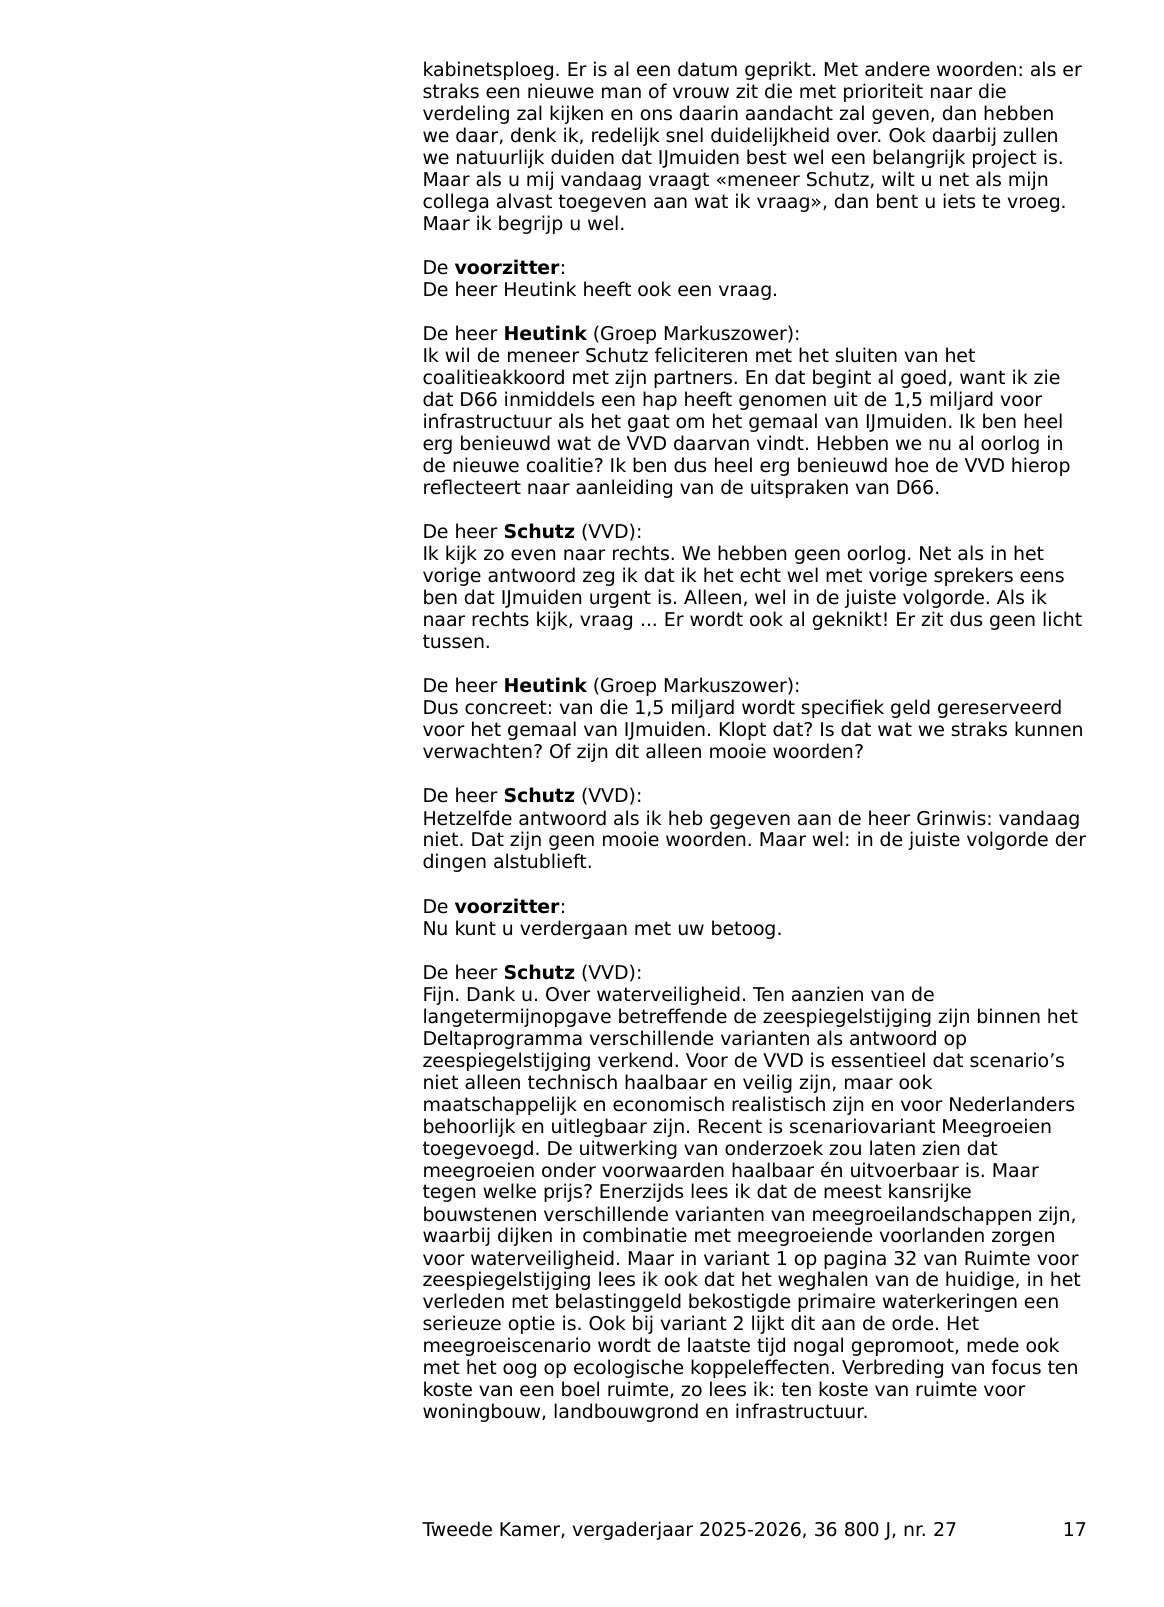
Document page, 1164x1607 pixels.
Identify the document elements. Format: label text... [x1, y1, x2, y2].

text De heer Heutink (Groep Markuszower): [422, 323, 1087, 345]
text kabinetsploeg. Er is al een datum geprikt. Met andere woorden: als er straks een nieuwe man of vrouw zit die met prioriteit naar die verdeling zal kijken en ons daarin aandacht zal geven, dan hebben we daar, denk ik, redelijk snel duidelijkheid over. Ook daarbij zullen we natuurlijk duiden dat IJmuiden best wel een belangrijk project is. Maar als u mij vandaag vraagt «meneer Schutz, wilt u net als mijn collega alvast toegeven aan wat ik vraag», dan bent u iets te vroeg. Maar ik begrijp u wel. [422, 59, 1087, 235]
text Nu kunt u verdergaan met uw betoog. [422, 917, 1087, 939]
text Fijn. Dank u. Over waterveiligheid. Ten aanzien van de langetermijnopgave betreffende de zeespiegelstijging zijn binnen het Deltaprogramma verschillende varianten als antwoord op zeespiegelstijging verkend. Voor de VVD is essentieel dat scenario’s niet alleen technisch haalbaar en veilig zijn, maar ook maatschappelijk en economisch realistisch zijn en voor Nederlanders behoorlijk en uitlegbaar zijn. Recent is scenariovariant Meegroeien toegevoegd. De uitwerking van onderzoek zou laten zien dat meegroeien onder voorwaarden haalbaar én uitvoerbaar is. Maar tegen welke prijs? Enerzijds lees ik dat de meest kansrijke bouwstenen verschillende varianten van meegroeilandschappen zijn, waarbij dijken in combinatie met meegroeiende voorlanden zorgen voor waterveiligheid. Maar in variant 1 op pagina 32 van Ruimte voor zeespiegelstijging lees ik ook dat het weghalen van de huidige, in het verleden met belastinggeld bekostigde primaire waterkeringen een serieuze optie is. Ook bij variant 2 lijkt dit aan de orde. Het meegroeiscenario wordt de laatste tijd nogal gepromoot, mede ook met het oog op ecologische koppeleffecten. Verbreding van focus ten koste van een boel ruimte, zo lees ik: ten koste van ruimte voor woningbouw, landbouwgrond en infrastructuur. [422, 984, 1087, 1423]
text Hetzelfde antwoord als ik heb gegeven aan de heer Grinwis: vandaag niet. Dat zijn geen mooie woorden. Maar wel: in de juiste volgorde der dingen alstublieft. [422, 807, 1087, 873]
text Ik wil de meneer Schutz feliciteren met het sluiten van het coalitieakkoord met zijn partners. En dat begint al goed, want ik zie dat D66 inmiddels een hap heeft genomen uit de 1,5 miljard voor infrastructuur als het gaat om het gemaal van IJmuiden. Ik ben heel erg benieuwd wat de VVD daarvan vindt. Hebben we nu al oorlog in de nieuwe coalitie? Ik ben dus heel erg benieuwd hoe de VVD hierop reflecteert naar aanleiding van de uitspraken van D66. [422, 345, 1087, 499]
text De voorzitter: [422, 257, 1087, 279]
text Ik kijk zo even naar rechts. We hebben geen oorlog. Net als in het vorige antwoord zeg ik dat ik het echt wel met vorige sprekers eens ben dat IJmuiden urgent is. Alleen, wel in de juiste volgorde. Als ik naar rechts kijk, vraag ... Er wordt ook al geknikt! Er zit dus geen licht tussen. [422, 543, 1087, 653]
text De voorzitter: [422, 896, 1087, 917]
text De heer Schutz (VVD): [422, 785, 1087, 807]
text De heer Heutink (Groep Markuszower): [422, 675, 1087, 697]
text De heer Schutz (VVD): [422, 962, 1087, 984]
text De heer Schutz (VVD): [422, 521, 1087, 543]
text De heer Heutink heeft ook een vraag. [422, 279, 1087, 301]
text Dus concreet: van die 1,5 miljard wordt specifiek geld gereserveerd voor het gemaal van IJmuiden. Klopt dat? Is dat wat we straks kunnen verwachten? Of zijn dit alleen mooie woorden? [422, 697, 1087, 763]
